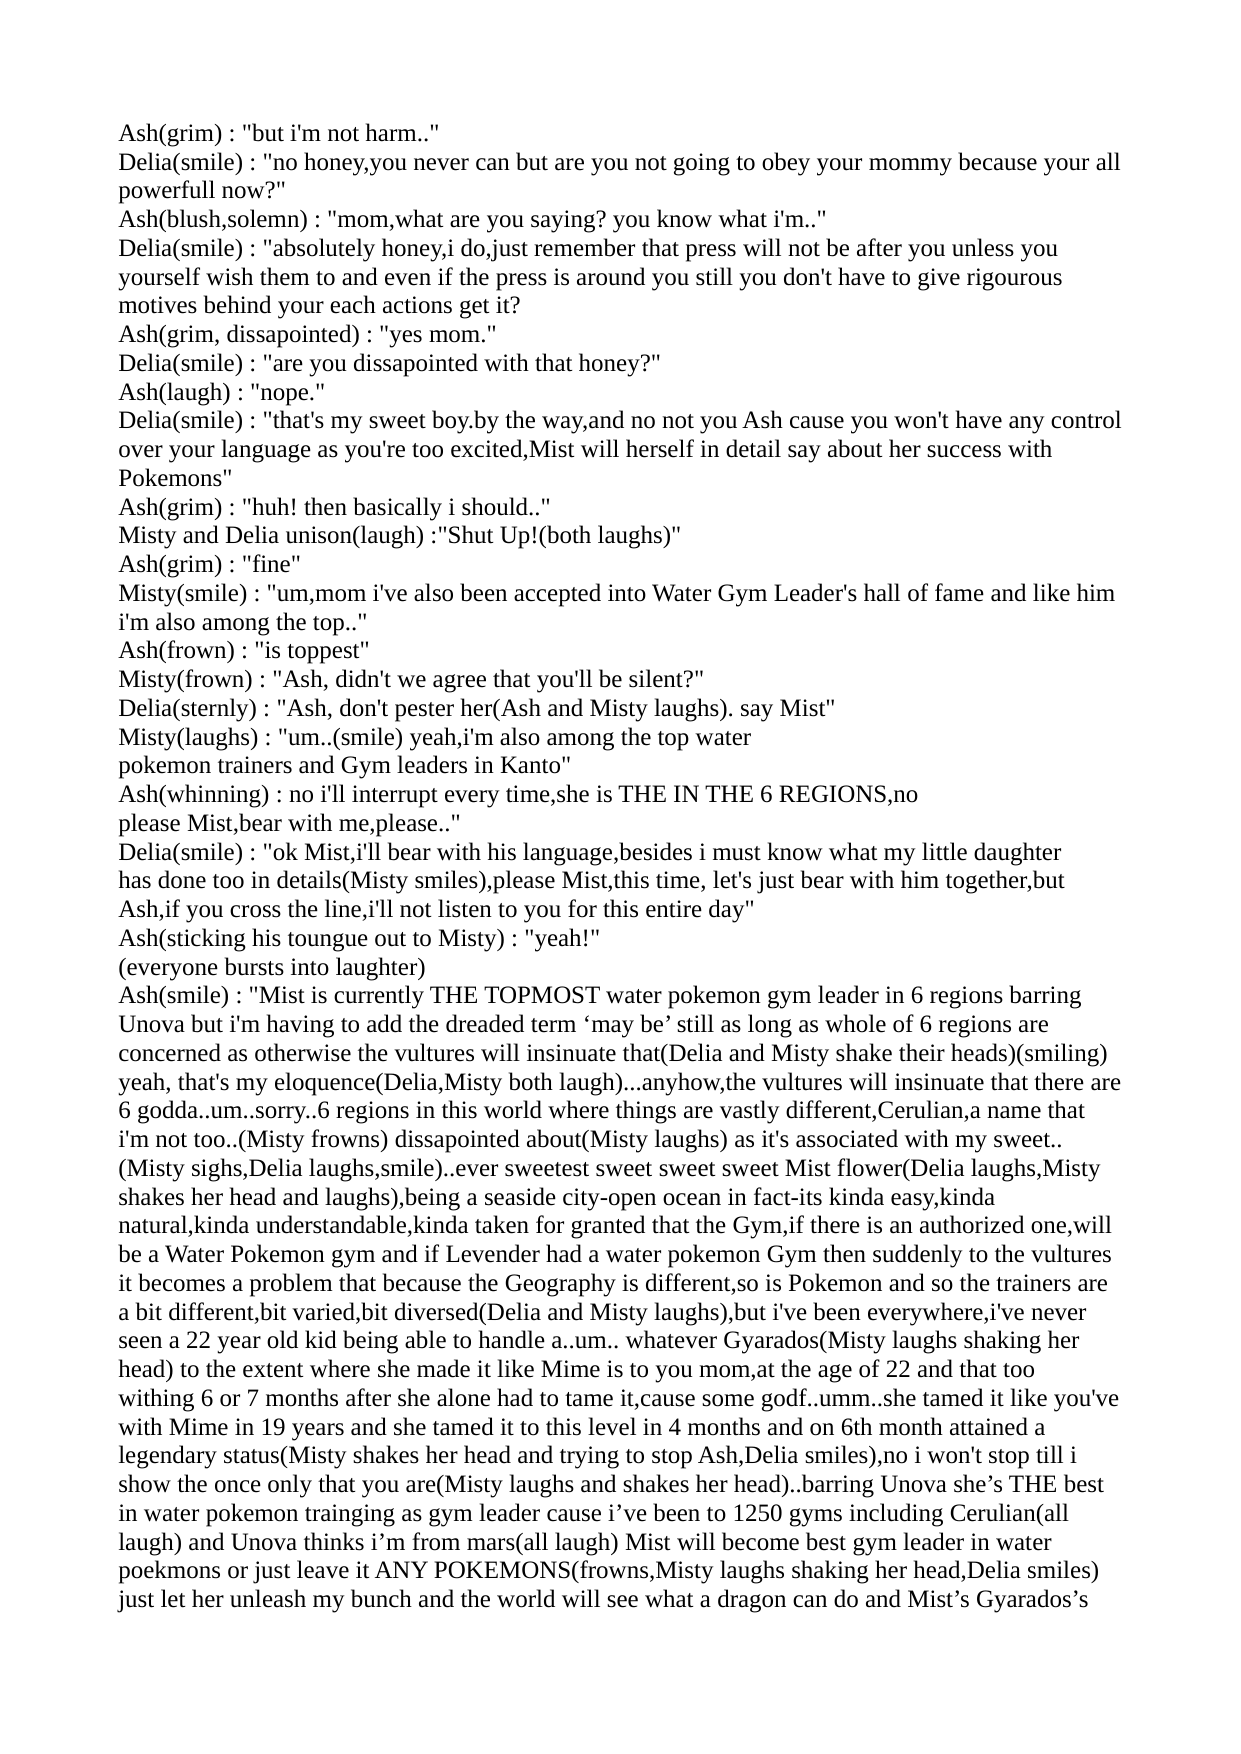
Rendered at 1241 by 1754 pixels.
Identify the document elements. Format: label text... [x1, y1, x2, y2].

text over your language as you're too excited,Mist will herself in detail say about her success with [118, 434, 1122, 463]
text Ash(smile) : "Mist is currently THE TOPMOST water pokemon gym leader in 6 regions barring Unova but i'm having to add the dreaded term ‘may be’ still as long as whole of 6 regions are concerned as otherwise the vultures will insinuate that(Delia and Misty shake their heads)(smiling) yeah, that's my eloquence(Delia,Misty both laugh)...anyhow,the vultures will insinuate that there are 6 godda..um..sorry..6 regions in this world where things are vastly different,Cerulian,a name that i'm not too..(Misty frowns) dissapointed about(Misty laughs) as it's associated with my sweet..(Misty sighs,Delia laughs,smile)..ever sweetest sweet sweet sweet Mist flower(Delia laughs,Misty shakes her head and laughs),being a seaside city-open ocean in fact-its kinda easy,kinda [118, 981, 1122, 1211]
text has done too in details(Misty smiles),please Mist,this time, let's just bear with him together,but Ash,if you cross the line,i'll not listen to you for this entire day" [118, 866, 1122, 923]
text i'm also among the top.." [118, 607, 1122, 636]
text Ash(sticking his toungue out to Misty) : "yeah!" [118, 923, 1122, 952]
text Ash(grim) : "huh! then basically i should.." [118, 492, 1122, 521]
text Misty(frown) : "Ash, didn't we agree that you'll be silent?" [118, 664, 1122, 693]
text withing 6 or 7 months after she alone had to tame it,cause some godf..umm..she tamed it like you've with Mime in 19 years and she tamed it to this level in 4 months and on 6th month attained a legendary status(Misty shakes her head and trying to stop Ash,Delia smiles),no i won't stop till i show the once only that you are(Misty laughs and shakes her head)..barring Unova she’s THE best in water pokemon trainging as gym leader cause i’ve been to 1250 gyms including Cerulian(all laugh) and Unova thinks i’m from mars(all laugh) Mist will become best gym leader in water poekmons or just leave it ANY POKEMONS(frowns,Misty laughs shaking her head,Delia smiles) just let her unleash my bunch and the world will see what a dragon can do and Mist’s Gyarados’s [118, 1383, 1122, 1613]
text Misty and Delia unison(laugh) :"Shut Up!(both laughs)" [118, 521, 1122, 549]
text pokemon trainers and Gym leaders in Kanto" [118, 751, 1122, 779]
text powerfull now?" [118, 176, 1122, 204]
text Ash(grim) : "but i'm not harm.." [118, 118, 1122, 147]
text Delia(smile) : "ok Mist,i'll bear with his language,besides i must know what my little daughter [118, 837, 1122, 866]
text Delia(smile) : "that's my sweet boy.by the way,and no not you Ash cause you won't have any control [118, 406, 1122, 434]
text Delia(smile) : "no honey,you never can but are you not going to obey your mommy because your all [118, 147, 1122, 176]
text (everyone bursts into laughter) [118, 952, 1122, 981]
text Delia(smile) : "absolutely honey,i do,just remember that press will not be after you unless you yourself wish them to and even if the press is around you still you don't have to give rigourous motives behind your each actions get it? [118, 233, 1122, 319]
text Ash(whinning) : no i'll interrupt every time,she is THE IN THE 6 REGIONS,no [118, 779, 1122, 808]
text Ash(grim) : "fine" [118, 549, 1122, 578]
text Ash(frown) : "is toppest" [118, 636, 1122, 664]
text Pokemons" [118, 463, 1122, 492]
text Ash(blush,solemn) : "mom,what are you saying? you know what i'm.." [118, 204, 1122, 233]
text Misty(smile) : "um,mom i've also been accepted into Water Gym Leader's hall of fame and like him [118, 578, 1122, 607]
text natural,kinda understandable,kinda taken for granted that the Gym,if there is an authorized one,will be a Water Pokemon gym and if Levender had a water pokemon Gym then suddenly to the vultures it becomes a problem that because the Geography is different,so is Pokemon and so the trainers are a bit different,bit varied,bit diversed(Delia and Misty laughs),but i've been everywhere,i've never seen a 22 year old kid being able to handle a..um.. whatever Gyarados(Misty laughs shaking her head) to the extent where she made it like Mime is to you mom,at the age of 22 and that too [118, 1211, 1122, 1383]
text Misty(laughs) : "um..(smile) yeah,i'm also among the top water [118, 722, 1122, 751]
text Delia(sternly) : "Ash, don't pester her(Ash and Misty laughs). say Mist" [118, 693, 1122, 722]
text Delia(smile) : "are you dissapointed with that honey?" [118, 348, 1122, 377]
text please Mist,bear with me,please.." [118, 808, 1122, 837]
text Ash(grim, dissapointed) : "yes mom." [118, 319, 1122, 348]
text Ash(laugh) : "nope." [118, 377, 1122, 406]
